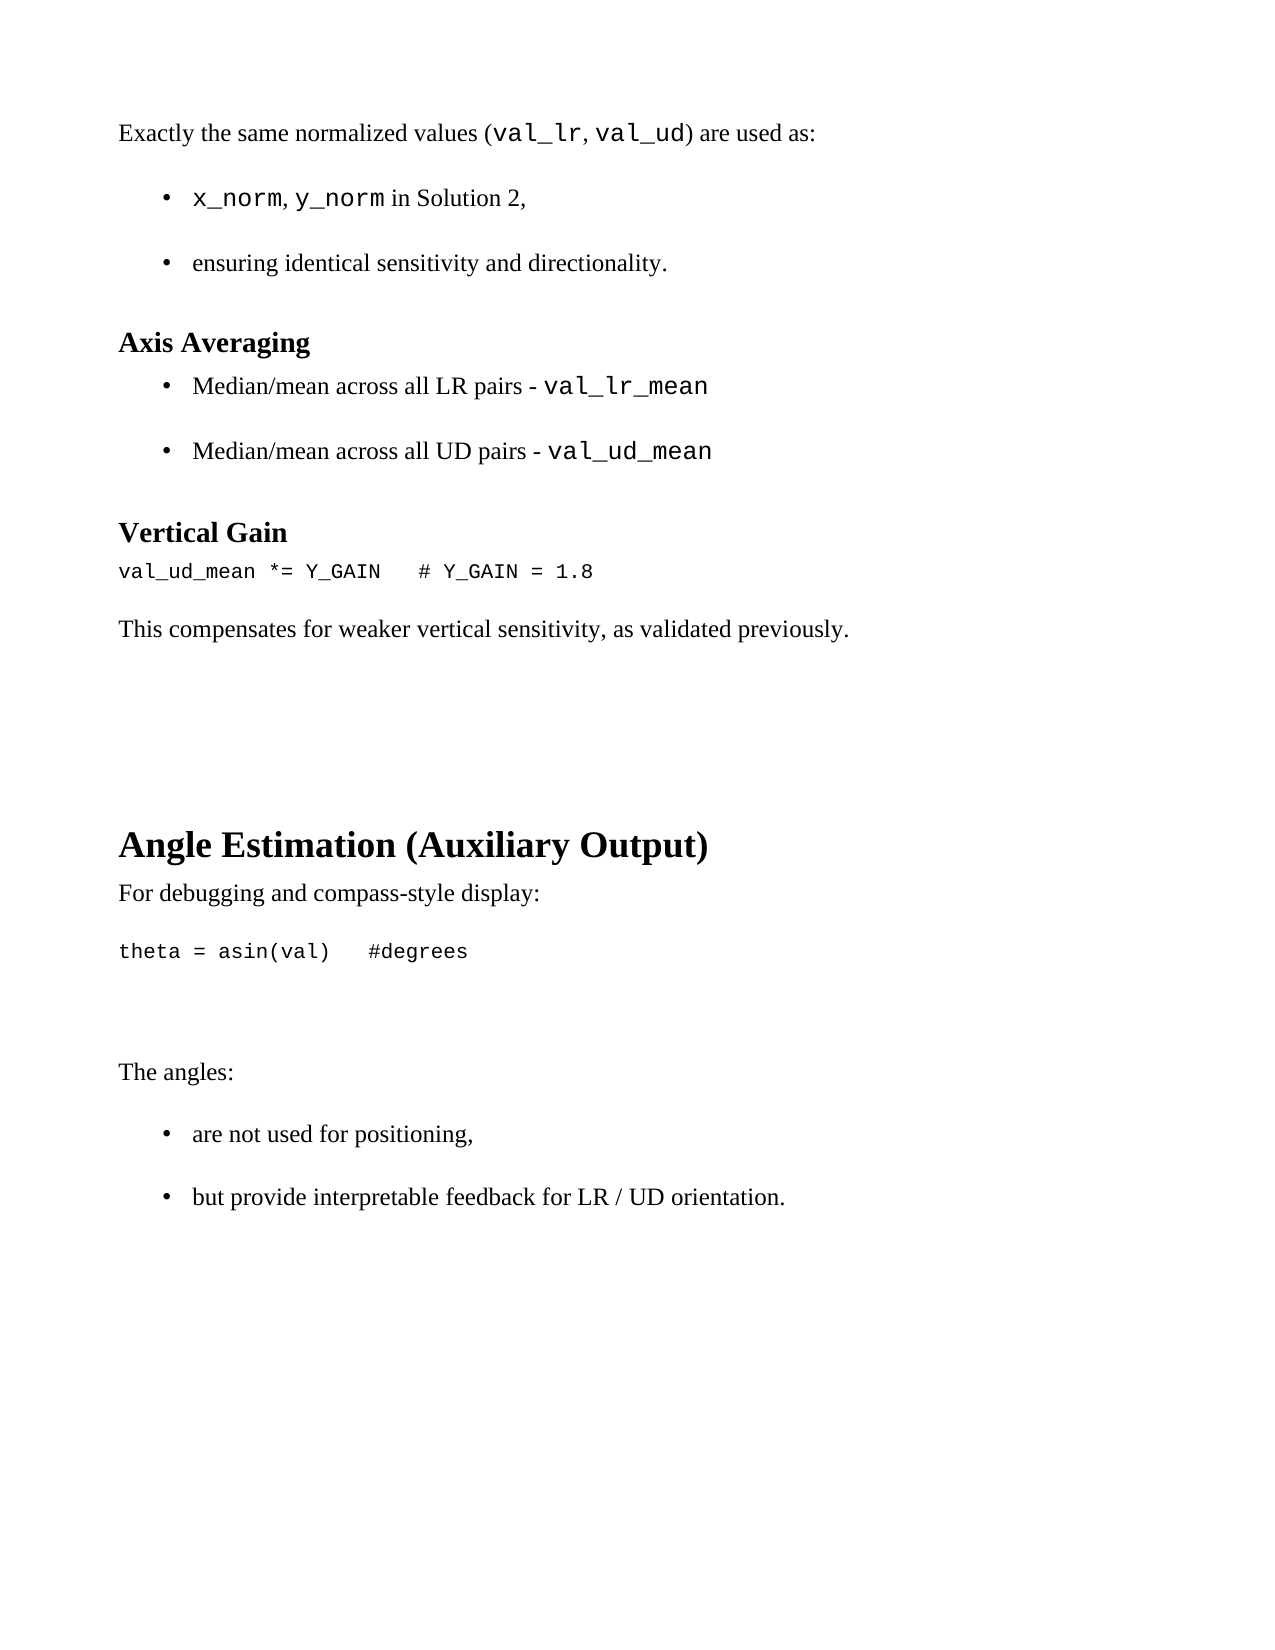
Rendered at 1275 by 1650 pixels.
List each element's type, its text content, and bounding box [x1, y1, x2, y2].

list but provide interpretable feedback for LR / UD orientation. [162, 1182, 1157, 1210]
list Median/mean across all LR pairs - val_lr_mean [162, 371, 1157, 402]
list ensuring identical sensitivity and directionality. [162, 248, 1157, 277]
text Exactly the same normalized values (val_lr, val_ud) are used as: [118, 118, 1157, 149]
text For debugging and compass-style display: [118, 878, 1157, 907]
subtitle Vertical Gain [118, 515, 1157, 549]
text theta = asin(val) #degrees [118, 941, 1157, 965]
list are not used for positioning, [162, 1119, 1157, 1148]
subtitle Angle Estimation (Auxiliary Output) [118, 823, 1157, 866]
text val_ud_mean *= Y_GAIN # Y_GAIN = 1.8 [118, 561, 1157, 585]
subtitle Axis Averaging [118, 325, 1157, 358]
text The angles: [118, 1057, 1157, 1085]
list Median/mean across all UD pairs - val_ud_mean [162, 436, 1157, 467]
list x_norm, y_norm in Solution 2, [162, 183, 1157, 214]
text This compensates for weaker vertical sensitivity, as validated previously. [118, 614, 1157, 643]
